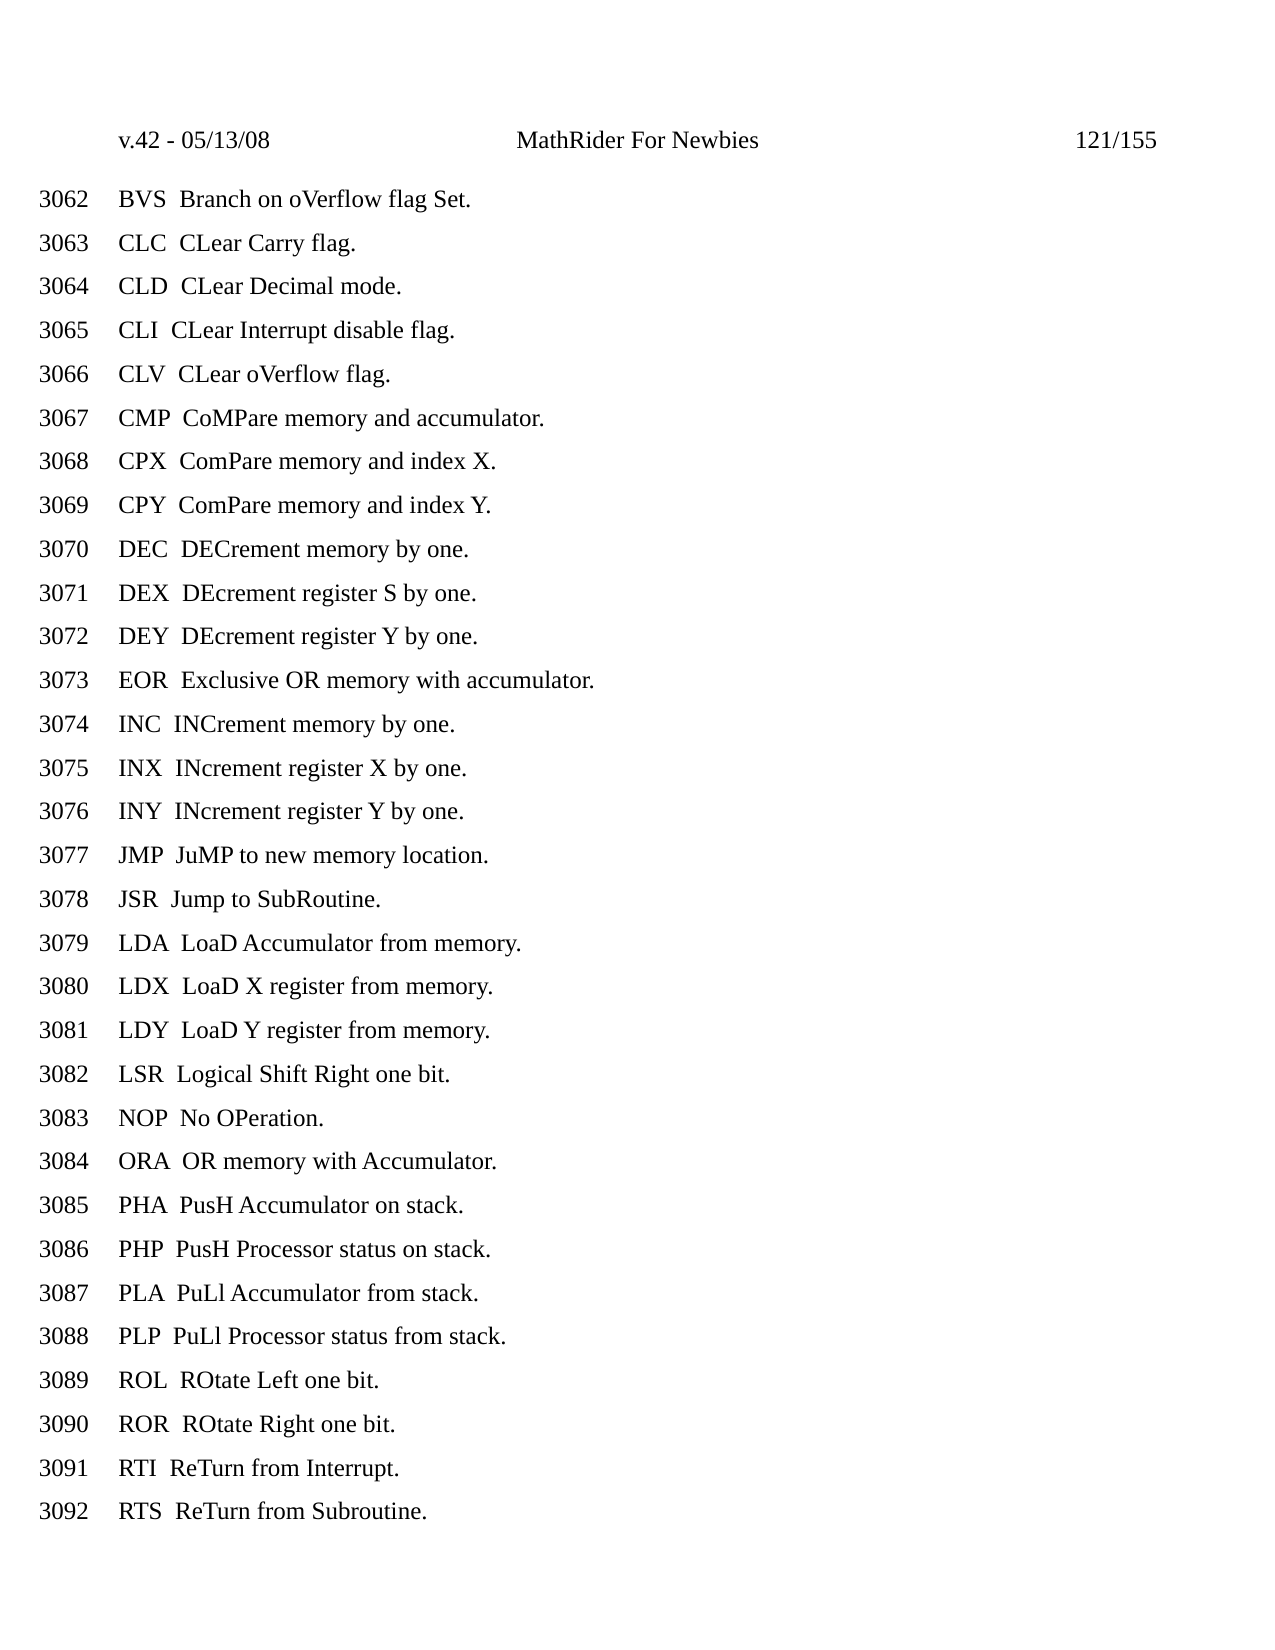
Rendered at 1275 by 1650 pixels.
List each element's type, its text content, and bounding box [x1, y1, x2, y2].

text NOP No OPeration. [118, 1103, 1157, 1131]
text PHA PusH Accumulator on stack. [118, 1190, 1157, 1219]
text CPX ComPare memory and index X. [118, 446, 1157, 475]
text PLA PuLl Accumulator from stack. [118, 1278, 1157, 1306]
text CPY ComPare memory and index Y. [118, 490, 1157, 519]
text DEC DECrement memory by one. [118, 534, 1157, 563]
text LDA LoaD Accumulator from memory. [118, 928, 1157, 956]
text CLV CLear oVerflow flag. [118, 359, 1157, 388]
text CLD CLear Decimal mode. [118, 271, 1157, 300]
text JSR Jump to SubRoutine. [118, 884, 1157, 913]
text CLC CLear Carry flag. [118, 228, 1157, 256]
text LSR Logical Shift Right one bit. [118, 1059, 1157, 1088]
text EOR Exclusive OR memory with accumulator. [118, 665, 1157, 694]
text BVS Branch on oVerflow flag Set. [118, 184, 1157, 213]
text LDX LoaD X register from memory. [118, 971, 1157, 1000]
text PLP PuLl Processor status from stack. [118, 1321, 1157, 1350]
text CMP CoMPare memory and accumulator. [118, 403, 1157, 431]
text ORA OR memory with Accumulator. [118, 1146, 1157, 1175]
text INC INCrement memory by one. [118, 709, 1157, 738]
text INX INcrement register X by one. [118, 753, 1157, 781]
text DEY DEcrement register Y by one. [118, 621, 1157, 650]
text ROL ROtate Left one bit. [118, 1365, 1157, 1394]
text ROR ROtate Right one bit. [118, 1409, 1157, 1438]
text DEX DEcrement register S by one. [118, 578, 1157, 606]
text INY INcrement register Y by one. [118, 796, 1157, 825]
text CLI CLear Interrupt disable flag. [118, 315, 1157, 344]
text RTI ReTurn from Interrupt. [118, 1453, 1157, 1481]
text LDY LoaD Y register from memory. [118, 1015, 1157, 1044]
text JMP JuMP to new memory location. [118, 840, 1157, 869]
text RTS ReTurn from Subroutine. [118, 1496, 1157, 1525]
text PHP PusH Processor status on stack. [118, 1234, 1157, 1263]
